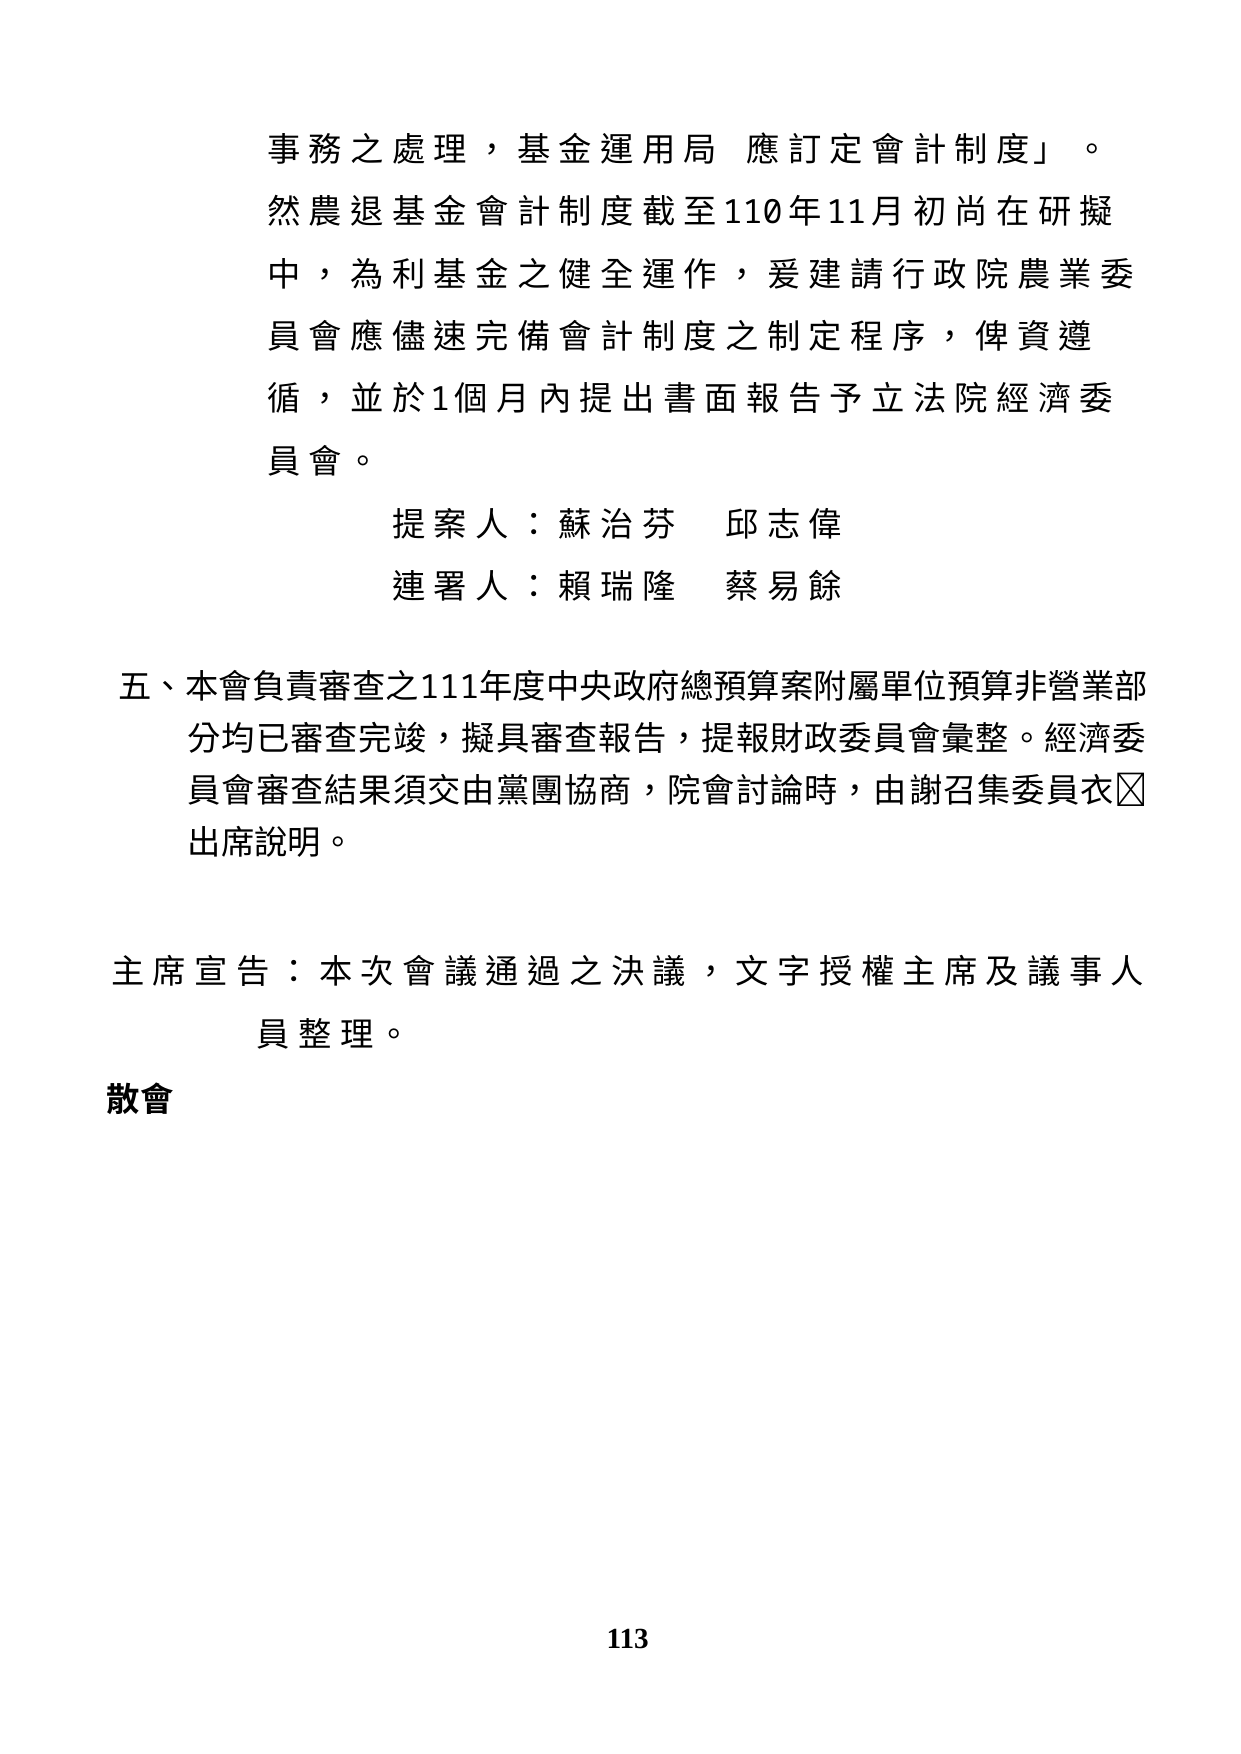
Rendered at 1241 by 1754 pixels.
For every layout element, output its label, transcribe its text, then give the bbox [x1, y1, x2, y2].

text 散會 [3, 1068, 1132, 1122]
text 主席宣告：本次會議通過之決議，文字授權主席及議事人員整理。 [107, 928, 1148, 1053]
text 提案人：蘇治芬 邱志偉 [384, 480, 1044, 542]
text 事務之處理，基金運用局 應訂定會計制度」。然農退基金會計制度截至110年11月初尚在研擬中，為利基金之健全運作，爰建請行政院農業委員會應儘速完備會計制度之制定程序，俾資遵循，並於1個月內提出書面報告予立法院經濟委員會。 [224, 105, 1148, 480]
text 五、本會負責審查之111年度中央政府總預算案附屬單位預算非營業部分均已審查完竣，擬具審查報告，提報財政委員會彙整。經濟委員會審查結果須交由黨團協商，院會討論時，由謝召集委員衣出席說明。 [118, 657, 1148, 865]
text 連署人：賴瑞隆 蔡易餘 [385, 542, 1044, 605]
